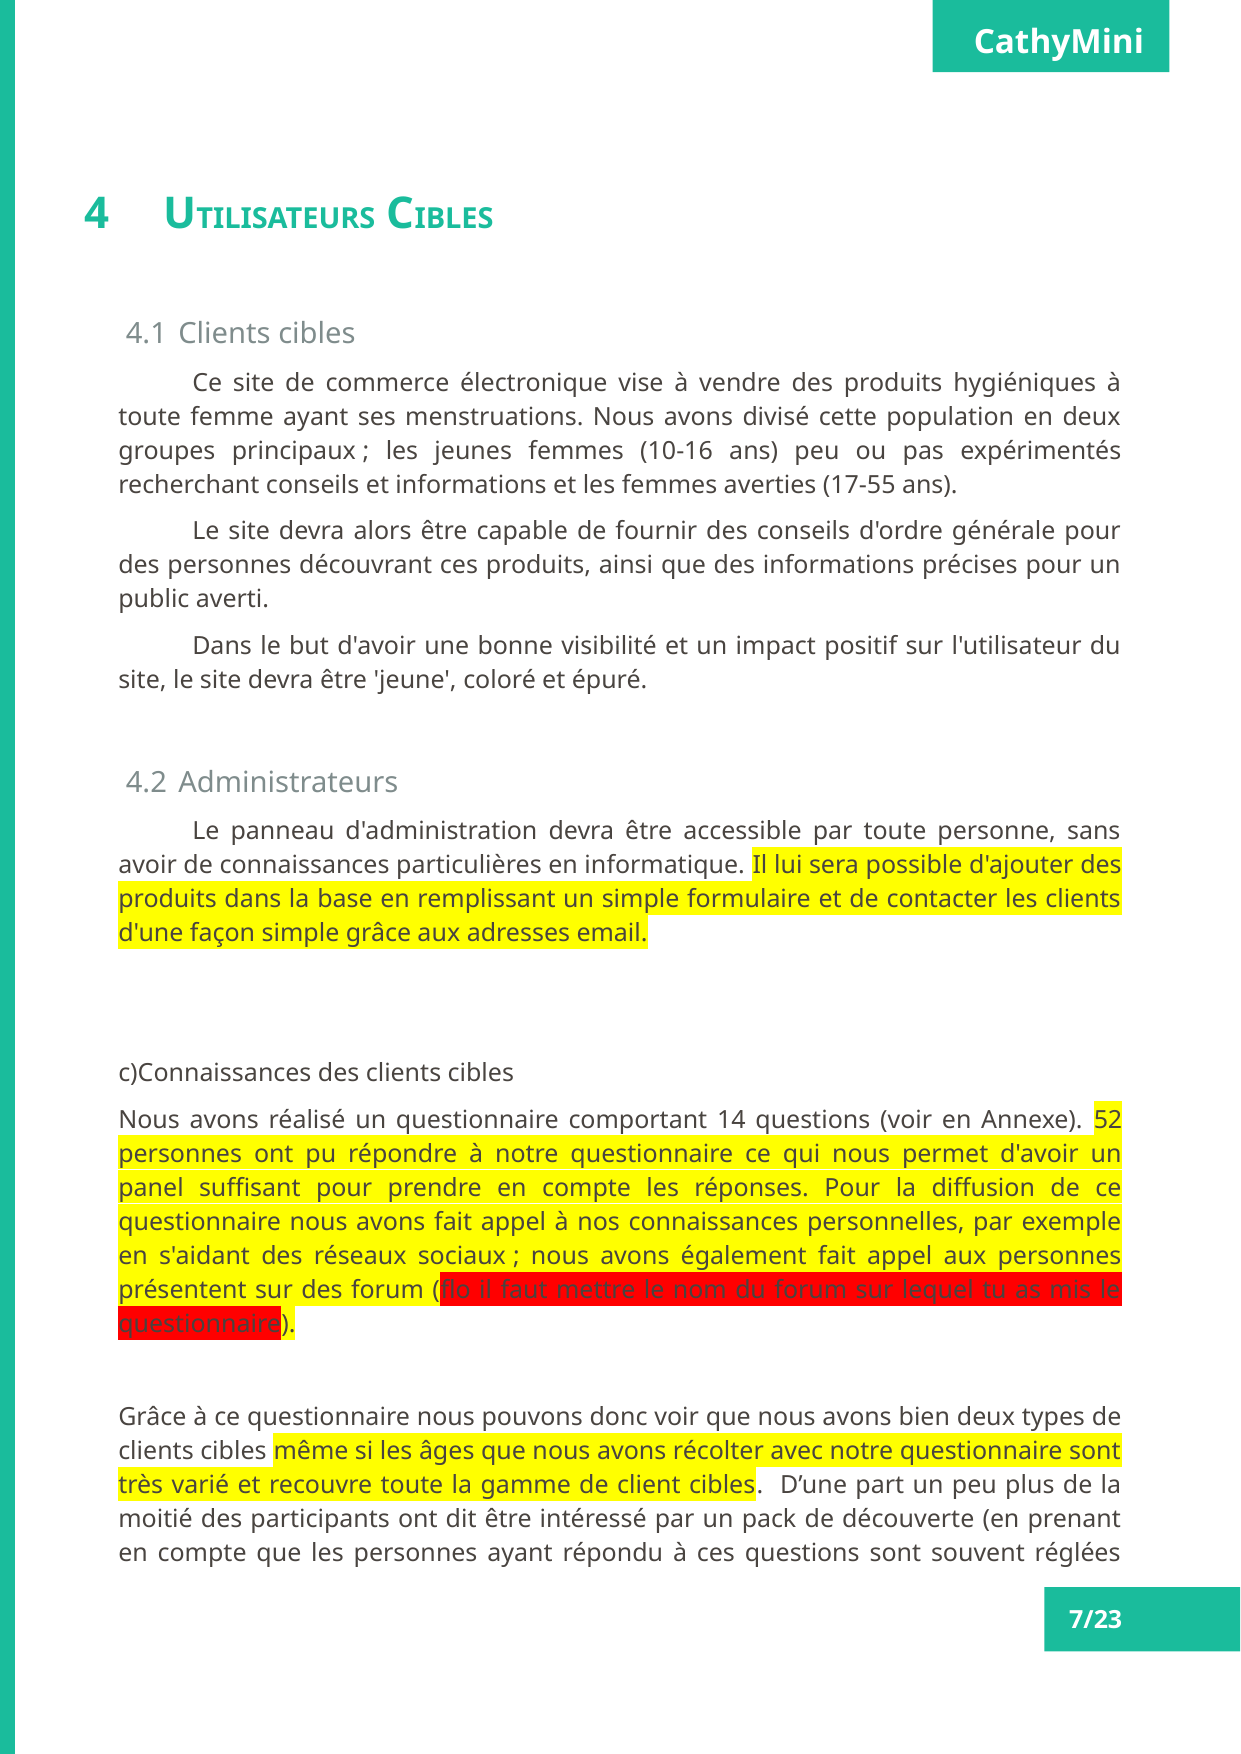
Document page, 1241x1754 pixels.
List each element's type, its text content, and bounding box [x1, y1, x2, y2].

subtitle Administrateurs [118, 761, 1122, 801]
text Le panneau d'administration devra être accessible par toute personne, sans avoir de connaissances particulières en informatique. Il lui sera possible d'ajouter des produits dans la base en remplissant un simple formulaire et de contacter les clients d'une façon simple grâce aux adresses email. [118, 813, 1122, 949]
text Nous avons réalisé un questionnaire comportant 14 questions (voir en Annexe). 52 personnes ont pu répondre à notre questionnaire ce qui nous permet d'avoir un panel suffisant pour prendre en compte les réponses. Pour la diffusion de ce questionnaire nous avons fait appel à nos connaissances personnelles, par exemple en s'aidant des réseaux sociaux ; nous avons également fait appel aux personnes présentent sur des forum (flo il faut mettre le nom du forum sur lequel tu as mis le questionnaire). [118, 1101, 1122, 1340]
text Dans le but d'avoir une bonne visibilité et un impact positif sur l'utilisateur du site, le site devra être 'jeune', coloré et épuré. [118, 628, 1122, 696]
subtitle Utilisateurs Cibles [73, 182, 1122, 241]
text Le site devra alors être capable de fournir des conseils d'ordre générale pour des personnes découvrant ces produits, ainsi que des informations précises pour un public averti. [118, 513, 1122, 615]
text Ce site de commerce électronique vise à vendre des produits hygiéniques à toute femme ayant ses menstruations. Nous avons divisé cette population en deux groupes principaux ; les jeunes femmes (10-16 ans) peu ou pas expérimentés recherchant conseils et informations et les femmes averties (17-55 ans). [118, 364, 1122, 501]
subtitle Clients cibles [118, 312, 1122, 352]
text Grâce à ce questionnaire nous pouvons donc voir que nous avons bien deux types de clients cibles même si les âges que nous avons récolter avec notre questionnaire sont très varié et recouvre toute la gamme de client cibles. D’une part un peu plus de la moitié des participants ont dit être intéressé par un pack de découverte (en prenant en compte que les personnes ayant répondu à ces questions sont souvent réglées [118, 1399, 1122, 1569]
text c)Connaissances des clients cibles [118, 1055, 1122, 1089]
